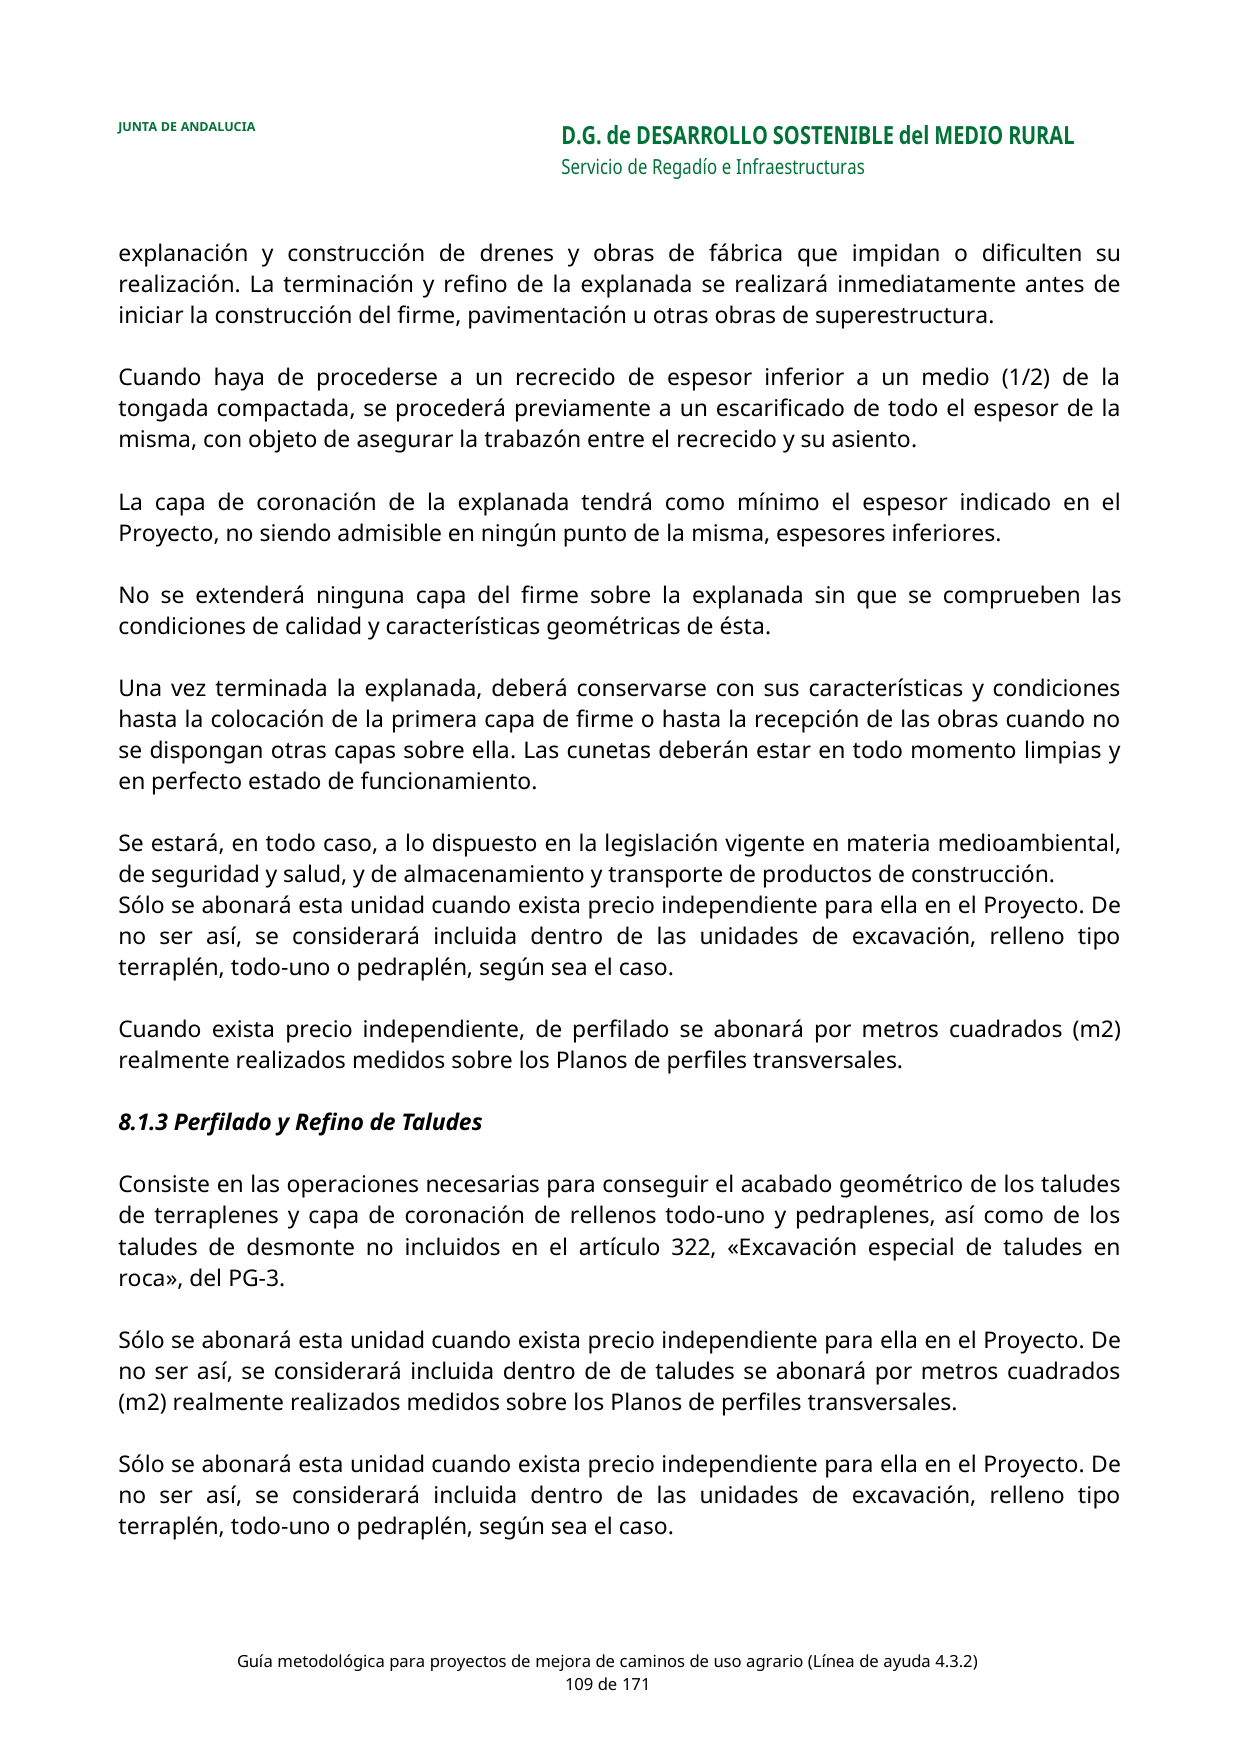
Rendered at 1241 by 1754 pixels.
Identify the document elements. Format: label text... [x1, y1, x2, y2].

text Sólo se abonará esta unidad cuando exista precio independiente para ella en el Proyecto. De no ser así, se considerará incluida dentro de las unidades de excavación, relleno tipo terraplén, todo-uno o pedraplén, según sea el caso. [118, 1448, 1122, 1541]
text Se estará, en todo caso, a lo dispuesto en la legislación vigente en materia medioambiental, de seguridad y salud, y de almacenamiento y transporte de productos de construcción. [118, 827, 1122, 889]
text Una vez terminada la explanada, deberá conservarse con sus características y condiciones hasta la colocación de la primera capa de firme o hasta la recepción de las obras cuando no se dispongan otras capas sobre ella. Las cunetas deberán estar en todo momento limpias y en perfecto estado de funcionamiento. [118, 672, 1122, 796]
text Sólo se abonará esta unidad cuando exista precio independiente para ella en el Proyecto. De no ser así, se considerará incluida dentro de de taludes se abonará por metros cuadrados (m2) realmente realizados medidos sobre los Planos de perfiles transversales. [118, 1324, 1122, 1417]
list 8.1.3 Perfilado y Refino de Taludes [83, 1106, 1122, 1137]
text Consiste en las operaciones necesarias para conseguir el acabado geométrico de los taludes de terraplenes y capa de coronación de rellenos todo-uno y pedraplenes, así como de los taludes de desmonte no incluidos en el artículo 322, «Excavación especial de taludes en roca», del PG-3. [118, 1168, 1122, 1293]
text Sólo se abonará esta unidad cuando exista precio independiente para ella en el Proyecto. De no ser así, se considerará incluida dentro de las unidades de excavación, relleno tipo terraplén, todo-uno o pedraplén, según sea el caso. [118, 889, 1122, 982]
text No se extenderá ninguna capa del firme sobre la explanada sin que se comprueben las condiciones de calidad y características geométricas de ésta. [118, 579, 1122, 641]
text explanación y construcción de drenes y obras de fábrica que impidan o dificulten su realización. La terminación y refino de la explanada se realizará inmediatamente antes de iniciar la construcción del firme, pavimentación u otras obras de superestructura. [118, 237, 1122, 330]
text La capa de coronación de la explanada tendrá como mínimo el espesor indicado en el Proyecto, no siendo admisible en ningún punto de la misma, espesores inferiores. [118, 486, 1122, 548]
text Cuando haya de procederse a un recrecido de espesor inferior a un medio (1/2) de la tongada compactada, se procederá previamente a un escarificado de todo el espesor de la misma, con objeto de asegurar la trabazón entre el recrecido y su asiento. [118, 361, 1122, 454]
text Cuando exista precio independiente, de perfilado se abonará por metros cuadrados (m2) realmente realizados medidos sobre los Planos de perfiles transversales. [118, 1013, 1122, 1075]
